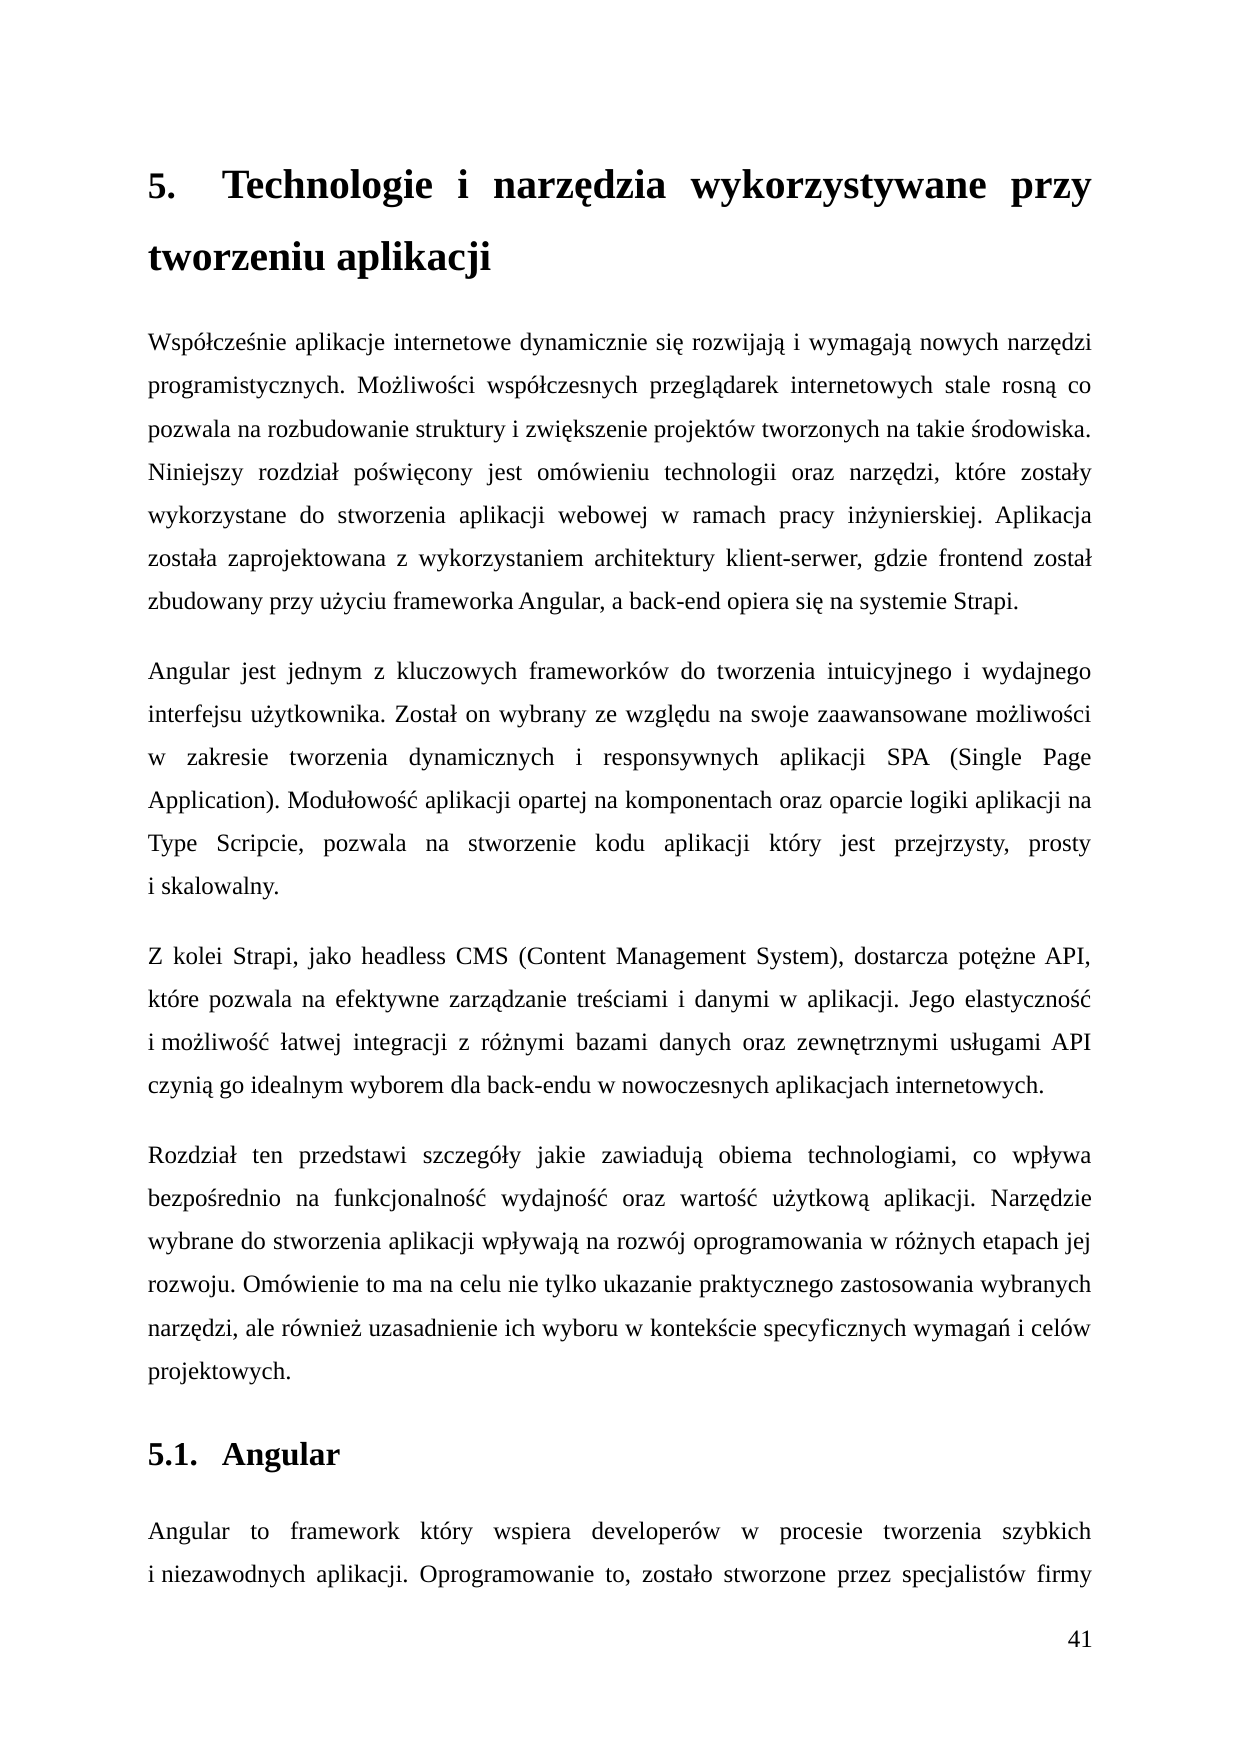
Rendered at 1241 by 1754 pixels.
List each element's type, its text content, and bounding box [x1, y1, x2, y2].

text Angular jest jednym z kluczowych frameworków do tworzenia intuicyjnego i wydajnego interfejsu użytkownika. Został on wybrany ze względu na swoje zaawansowane możliwości w zakresie tworzenia dynamicznych i responsywnych aplikacji SPA (Single Page Application). Modułowość aplikacji opartej na komponentach oraz oparcie logiki aplikacji na Type Scripcie, pozwala na stworzenie kodu aplikacji który jest przejrzysty, prosty i skalowalny. [148, 656, 1092, 900]
subtitle Technologie i narzędzia wykorzystywane przy tworzeniu aplikacji [148, 159, 1092, 279]
subtitle Angular [148, 1434, 1092, 1473]
text Z kolei Strapi, jako headless CMS (Content Management System), dostarcza potężne API, które pozwala na efektywne zarządzanie treściami i danymi w aplikacji. Jego elastyczność i możliwość łatwej integracji z różnymi bazami danych oraz zewnętrznymi usługami API czynią go idealnym wyborem dla back-endu w nowoczesnych aplikacjach internetowych. [148, 941, 1092, 1099]
text Współcześnie aplikacje internetowe dynamicznie się rozwijają i wymagają nowych narzędzi programistycznych. Możliwości współczesnych przeglądarek internetowych stale rosną co pozwala na rozbudowanie struktury i zwiększenie projektów tworzonych na takie środowiska. Niniejszy rozdział poświęcony jest omówieniu technologii oraz narzędzi, które zostały wykorzystane do stworzenia aplikacji webowej w ramach pracy inżynierskiej. Aplikacja została zaprojektowana z wykorzystaniem architektury klient-serwer, gdzie frontend został zbudowany przy użyciu frameworka Angular, a back-end opiera się na systemie Strapi. [148, 327, 1092, 615]
text Angular to framework który wspiera developerów w procesie tworzenia szybkich i niezawodnych aplikacji. Oprogramowanie to, zostało stworzone przez specjalistów firmy [148, 1516, 1092, 1588]
text Rozdział ten przedstawi szczegóły jakie zawiadują obiema technologiami, co wpływa bezpośrednio na funkcjonalność wydajność oraz wartość użytkową aplikacji. Narzędzie wybrane do stworzenia aplikacji wpływają na rozwój oprogramowania w różnych etapach jej rozwoju. Omówienie to ma na celu nie tylko ukazanie praktycznego zastosowania wybranych narzędzi, ale również uzasadnienie ich wyboru w kontekście specyficznych wymagań i celów projektowych. [148, 1140, 1092, 1384]
